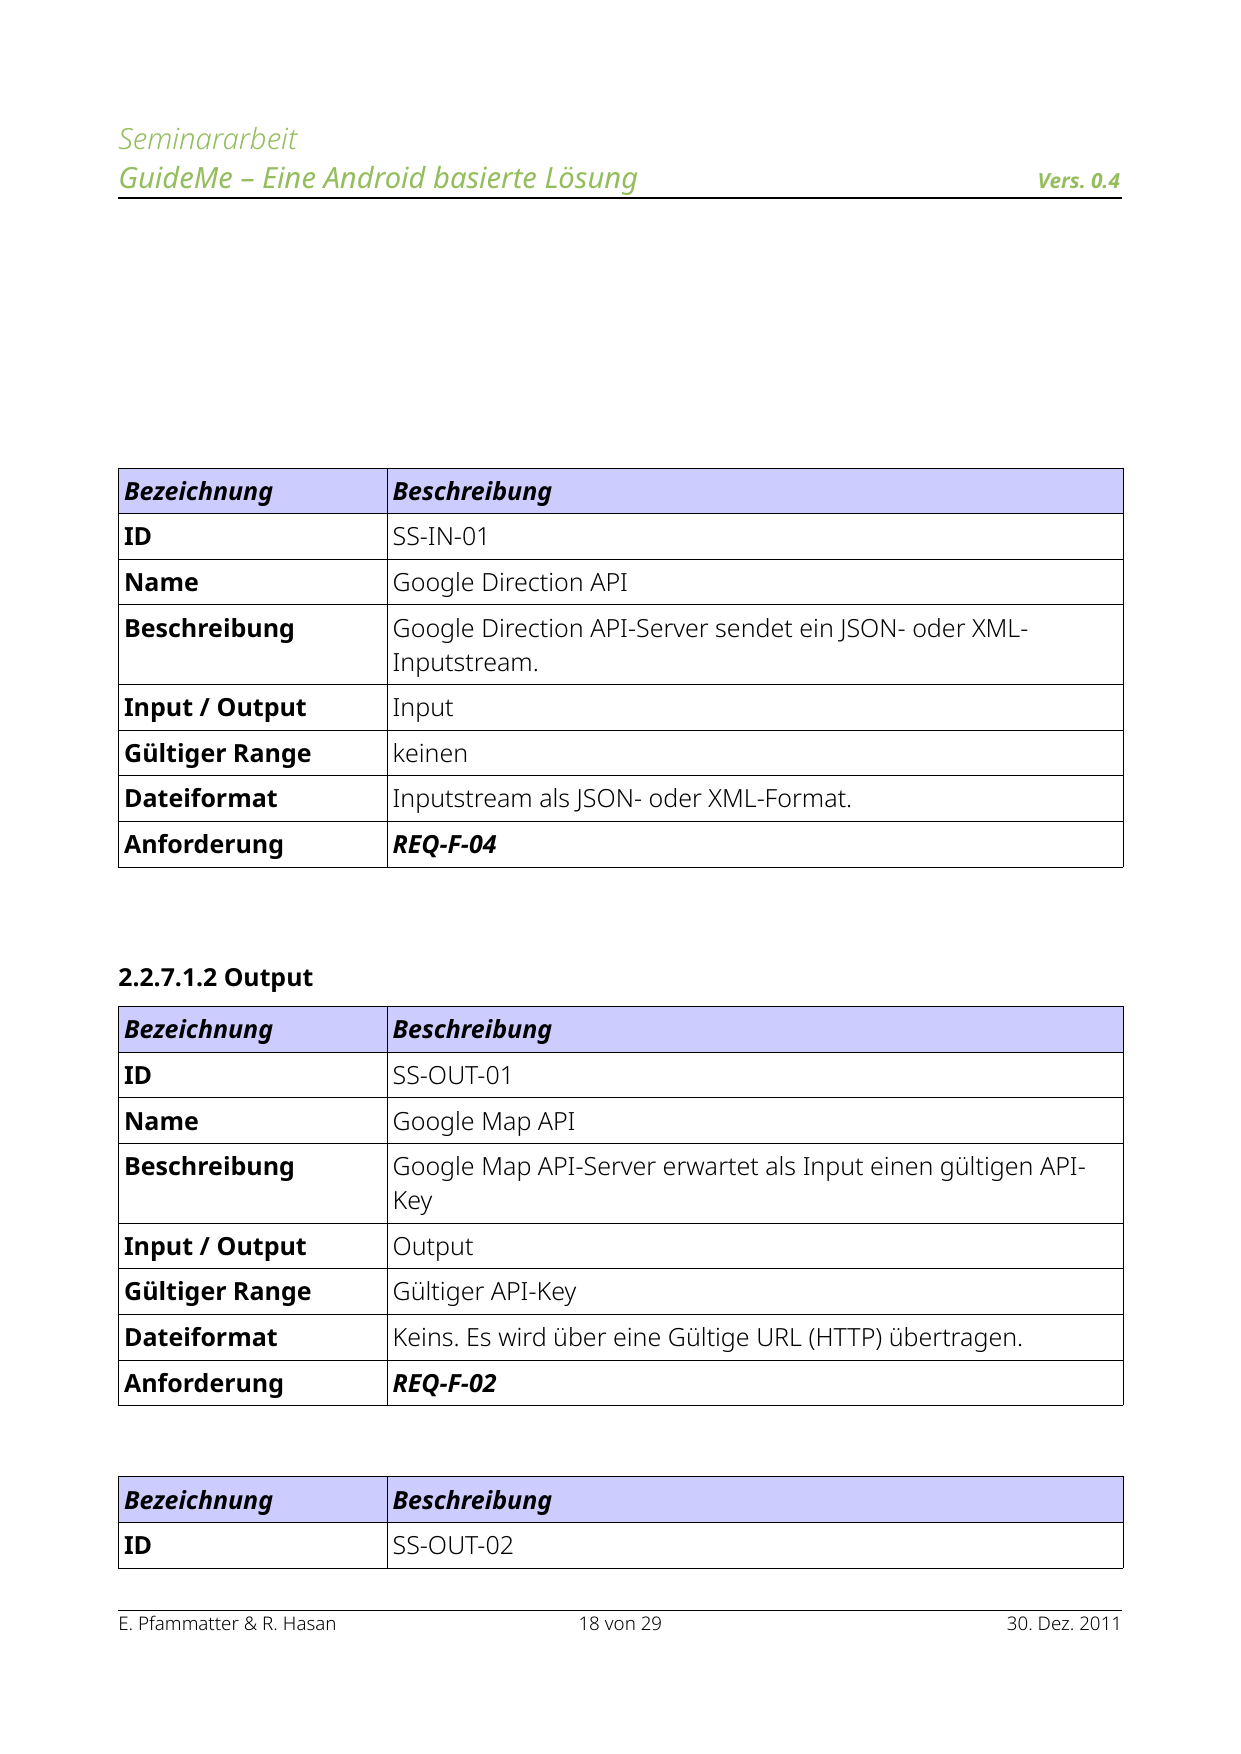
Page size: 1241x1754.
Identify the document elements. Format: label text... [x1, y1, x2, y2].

table_cell Anforderung [119, 822, 387, 867]
table_cell Dateiformat [119, 1315, 387, 1359]
table_cell Google Direction API-Server sendet ein JSON- oder XML-Inputstream. [388, 605, 1123, 684]
table_cell Google Map API [388, 1098, 1123, 1143]
table_cell Gültiger API-Key [388, 1269, 1123, 1314]
table_header Beschreibung [388, 1007, 1123, 1052]
table_cell Name [119, 560, 387, 604]
table_cell ID [119, 1523, 387, 1568]
table_header Bezeichnung [119, 1477, 387, 1522]
table_cell SS-OUT-01 [388, 1053, 1123, 1097]
table_header Bezeichnung [119, 469, 387, 513]
table_cell Name [119, 1098, 387, 1143]
table_cell REQ-F-04 [388, 822, 1123, 867]
table_cell SS-OUT-02 [388, 1523, 1123, 1568]
table_cell Inputstream als JSON- oder XML-Format. [388, 776, 1123, 821]
table_cell Google Direction API [388, 560, 1123, 604]
table_cell ID [119, 1053, 387, 1097]
table_cell Output [388, 1224, 1123, 1268]
table_header Beschreibung [388, 469, 1123, 513]
table_header Bezeichnung [119, 1007, 387, 1052]
table_header Beschreibung [388, 1477, 1123, 1522]
table_cell Dateiformat [119, 776, 387, 821]
table_cell Input / Output [119, 685, 387, 730]
table_cell Beschreibung [119, 605, 387, 684]
table_cell Anforderung [119, 1361, 387, 1405]
table_cell Beschreibung [119, 1144, 387, 1223]
table_cell Input [388, 685, 1123, 730]
table_cell Keins. Es wird über eine Gültige URL (HTTP) übertragen. [388, 1315, 1123, 1359]
table_cell Input / Output [119, 1224, 387, 1268]
subtitle 2.2.7.1.2 Output [118, 960, 1122, 993]
table_cell Google Map API-Server erwartet als Input einen gültigen API-Key [388, 1144, 1123, 1223]
table_cell Gültiger Range [119, 1269, 387, 1314]
table_cell Gültiger Range [119, 731, 387, 775]
table_cell ID [119, 514, 387, 559]
table_cell SS-IN-01 [388, 514, 1123, 559]
table_cell REQ-F-02 [388, 1361, 1123, 1405]
table_cell keinen [388, 731, 1123, 775]
